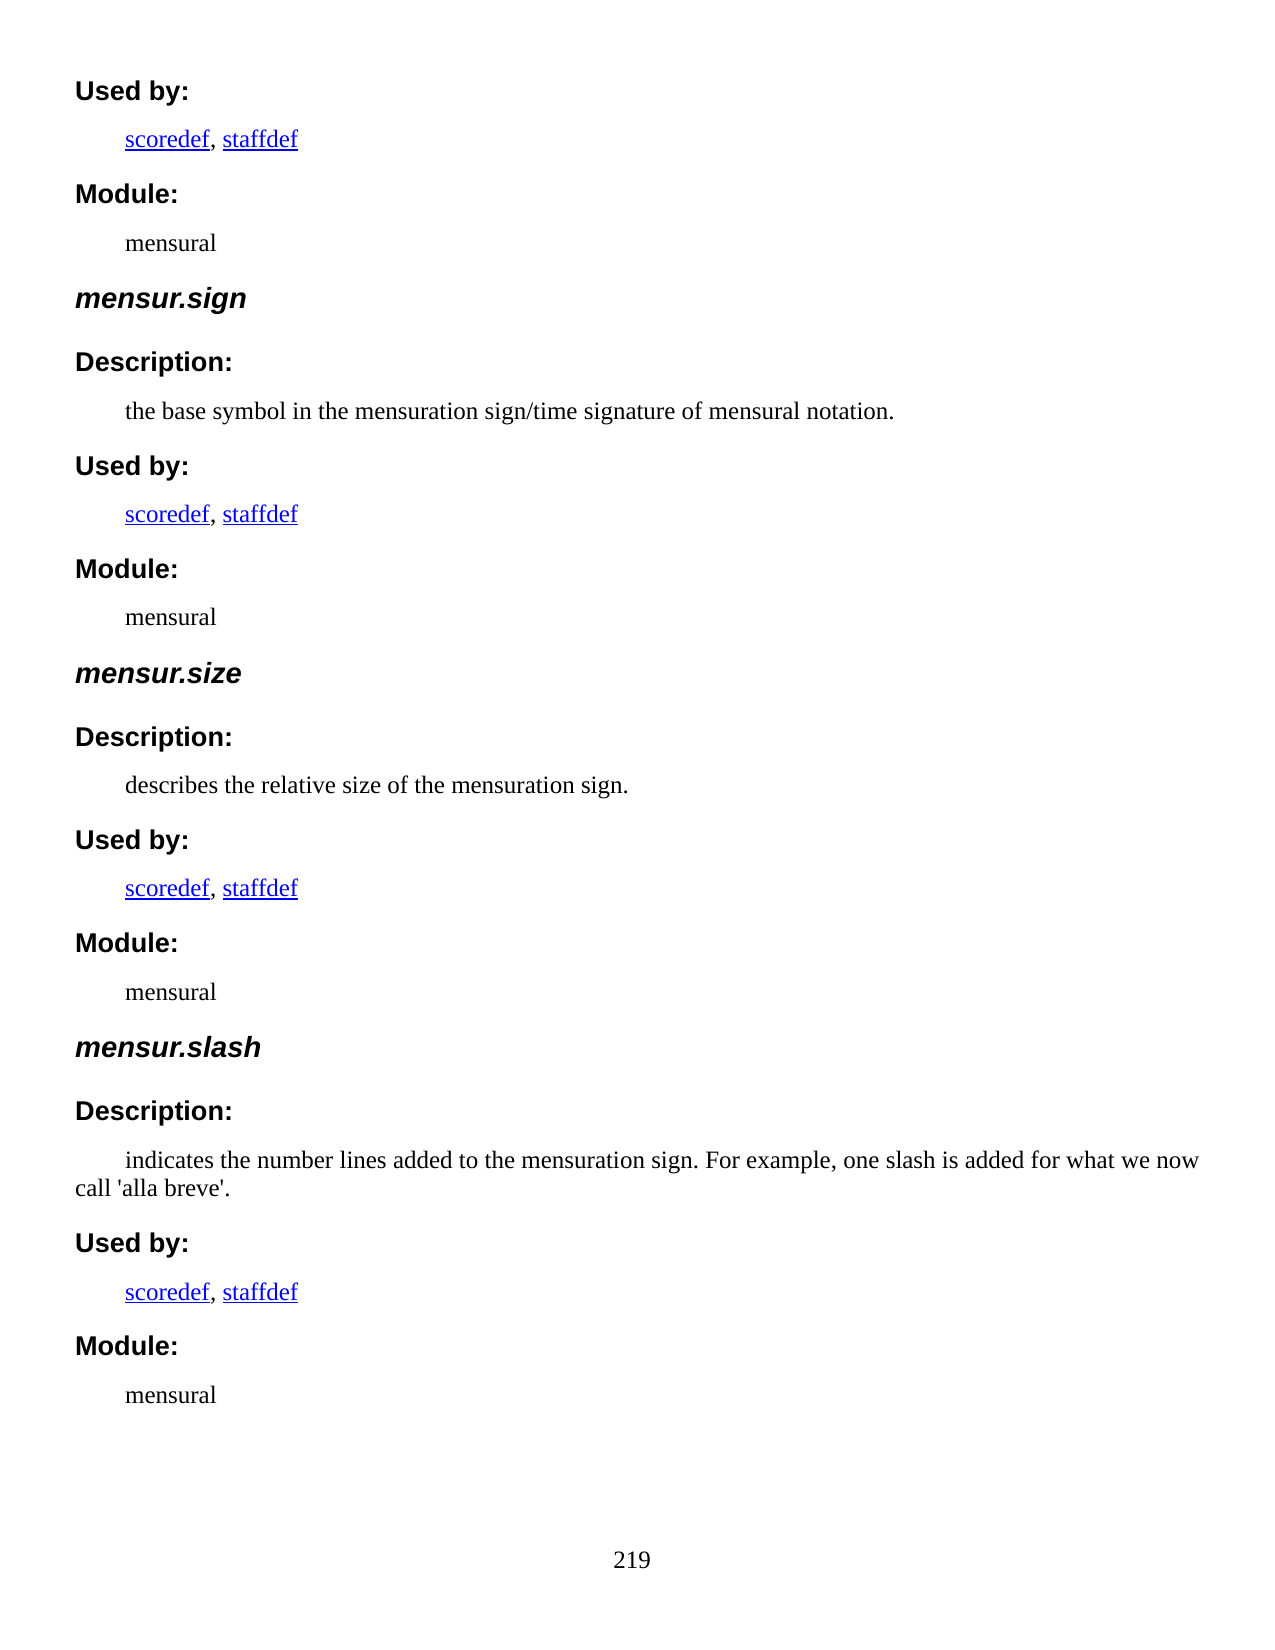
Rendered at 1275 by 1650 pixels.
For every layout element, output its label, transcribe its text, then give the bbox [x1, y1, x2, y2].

text indicates the number lines added to the mensuration sign. For example, one slash is added for what we now call 'alla breve'. [75, 1145, 1200, 1202]
subtitle mensur.size [75, 656, 1200, 689]
subtitle Module: [75, 927, 1200, 958]
text describes the relative size of the mensuration sign. [75, 770, 1200, 799]
subtitle Module: [75, 1330, 1200, 1362]
subtitle Module: [75, 178, 1200, 209]
text the base symbol in the mensuration sign/time signature of mensural notation. [75, 396, 1200, 424]
subtitle Used by: [75, 824, 1200, 855]
subtitle mensur.slash [75, 1030, 1200, 1064]
text scoredef, staffdef [75, 873, 1200, 902]
subtitle mensur.sign [75, 281, 1200, 315]
subtitle Description: [75, 721, 1200, 752]
subtitle Description: [75, 346, 1200, 377]
subtitle Used by: [75, 75, 1200, 106]
text mensural [75, 228, 1200, 256]
text scoredef, staffdef [75, 124, 1200, 153]
subtitle Used by: [75, 449, 1200, 481]
subtitle Used by: [75, 1227, 1200, 1258]
text scoredef, staffdef [75, 1277, 1200, 1305]
text mensural [75, 1380, 1200, 1409]
text mensural [75, 977, 1200, 1005]
text mensural [75, 602, 1200, 631]
subtitle Module: [75, 553, 1200, 584]
subtitle Description: [75, 1095, 1200, 1126]
text scoredef, staffdef [75, 499, 1200, 528]
